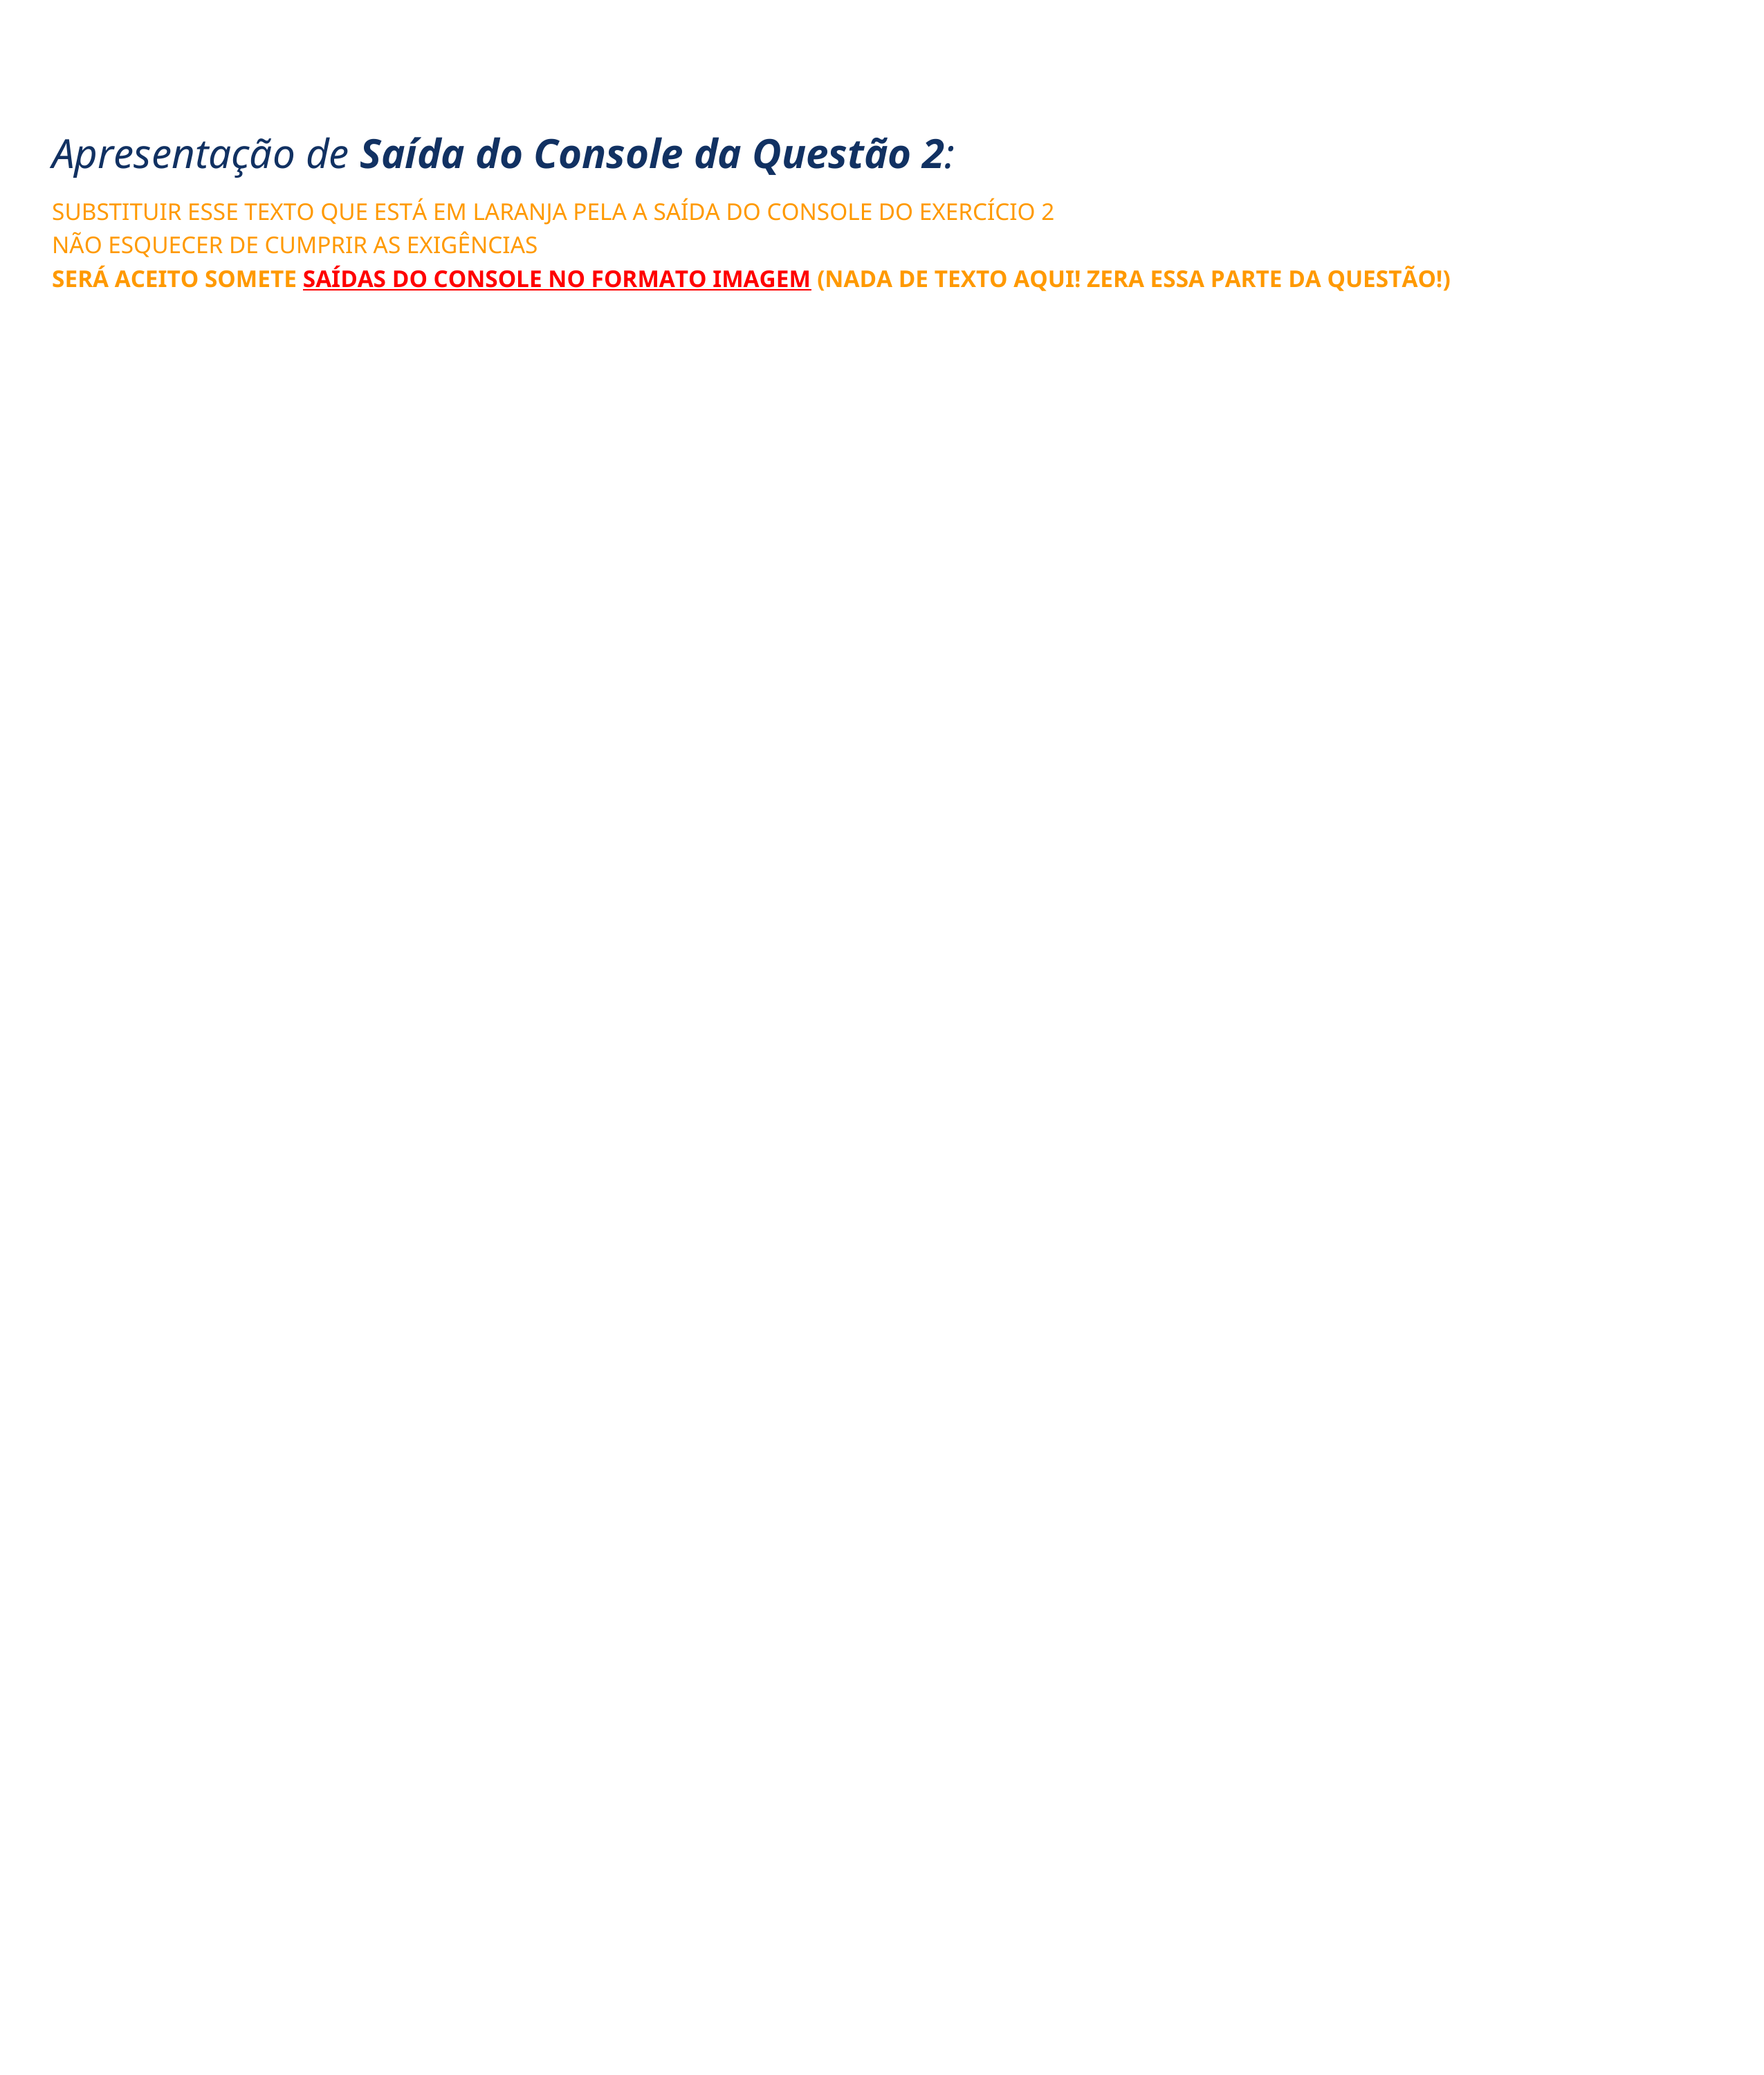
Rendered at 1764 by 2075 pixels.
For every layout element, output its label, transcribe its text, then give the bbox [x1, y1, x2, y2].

text SERÁ ACEITO SOMETE SAÍDAS DO CONSOLE NO FORMATO IMAGEM (NADA DE TEXTO AQUI! ZERA ESSA PARTE DA QUESTÃO!) [52, 262, 1712, 294]
text NÃO ESQUECER DE CUMPRIR AS EXIGÊNCIAS [52, 229, 1712, 260]
text Apresentação de Saída do Console da Questão 2: [52, 125, 1712, 180]
text SUBSTITUIR ESSE TEXTO QUE ESTÁ EM LARANJA PELA A SAÍDA DO CONSOLE DO EXERCÍCIO 2 [52, 195, 1712, 227]
